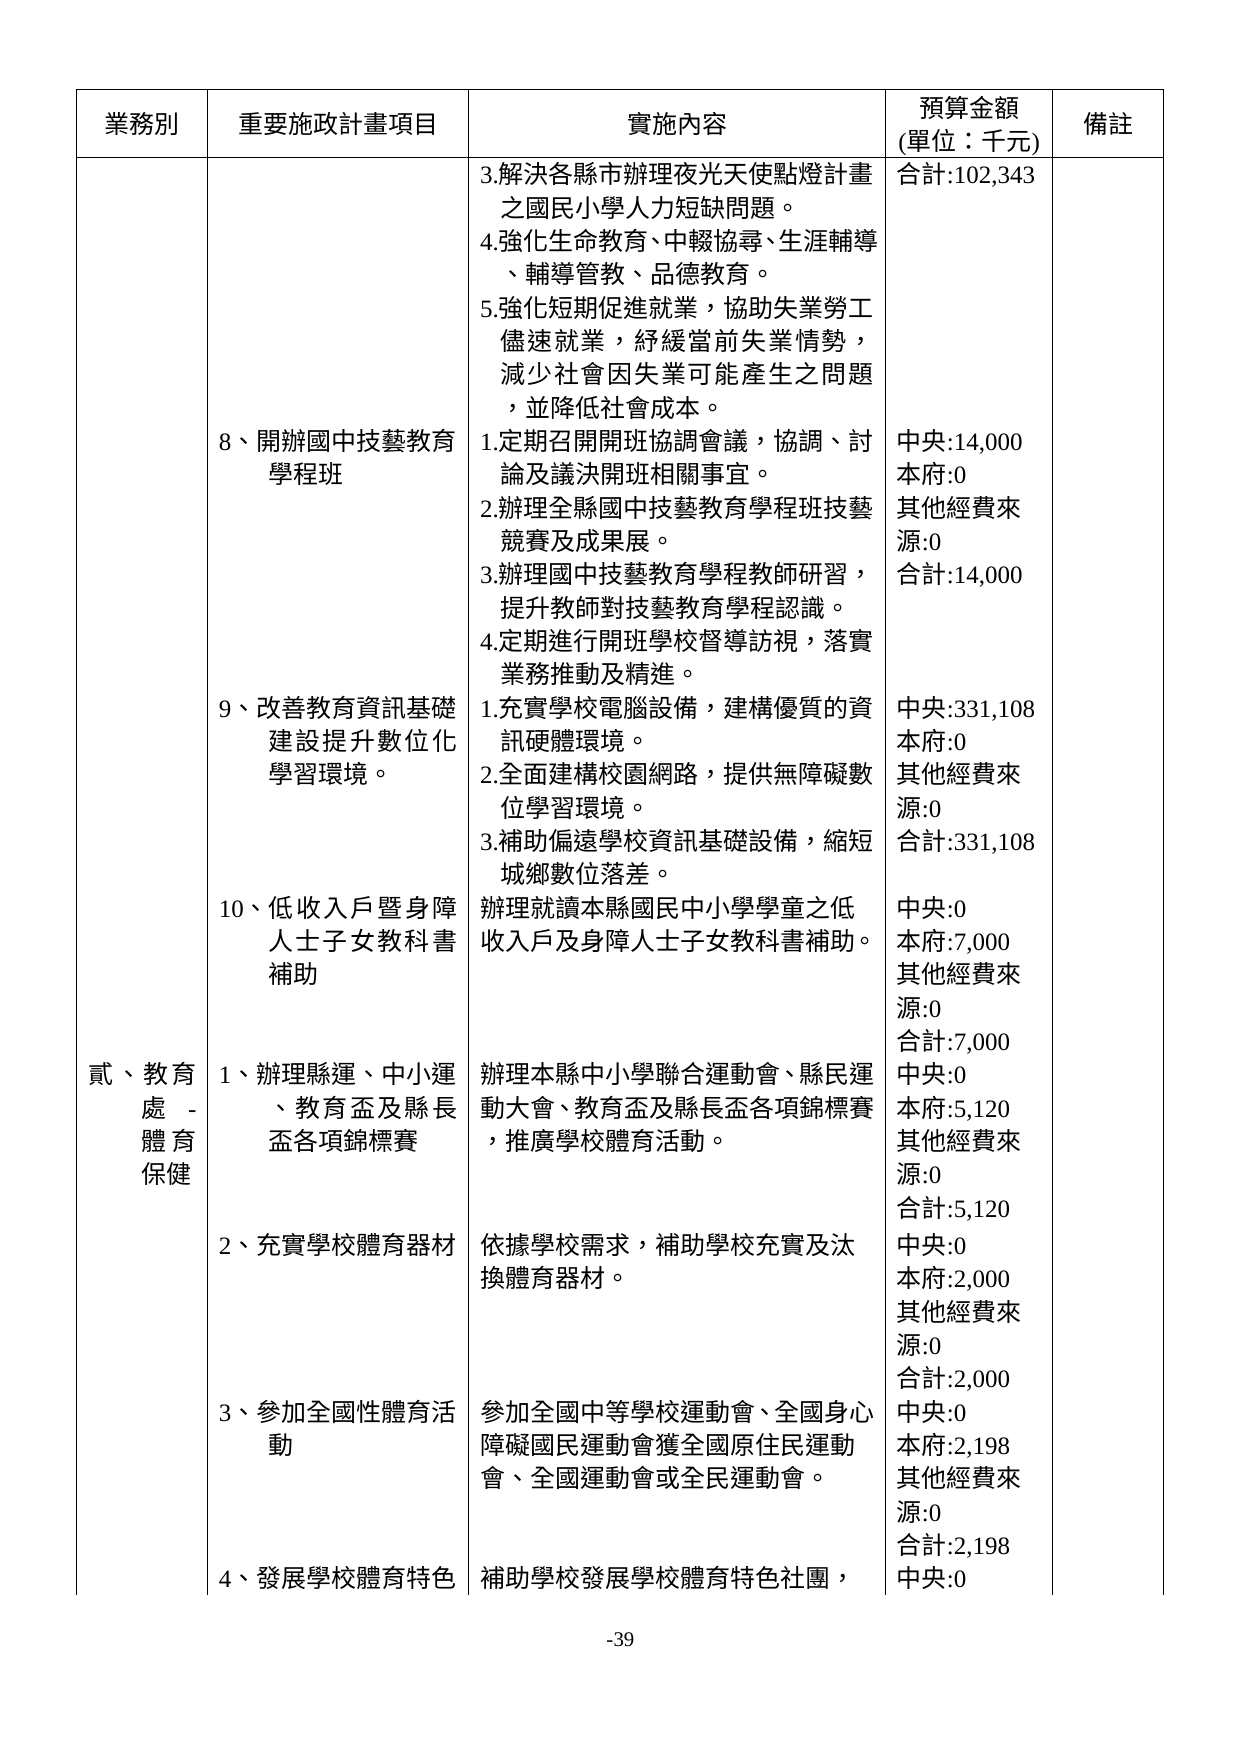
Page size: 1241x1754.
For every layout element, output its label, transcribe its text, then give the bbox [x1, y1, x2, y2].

table_cell [1053, 690, 1163, 890]
table_cell 中央:0 [886, 1561, 1052, 1594]
table_cell [1053, 890, 1163, 1057]
table_cell [1053, 1561, 1163, 1594]
table_cell [1053, 158, 1163, 424]
table_cell [77, 690, 207, 890]
table_cell 參加全國中等學校運動會、全國身心障礙國民運動會獲全國原住民運動會、全國運動會或全民運動會。 [469, 1395, 885, 1561]
table_cell 1.定期召開開班協調會議，協調、討論及議決開班相關事宜。 2.辦理全縣國中技藝教育學程班技藝競賽及成果展。 3.辦理國中技藝教育學程教師研習，提升教師對技藝教育學程認識。 4.定期進行開班學校督導訪視，落實業務推動及精進。 [469, 424, 885, 690]
table_cell [77, 158, 207, 424]
table_cell 中央:331,108 本府:0 其他經費來源:0 合計:331,108 [886, 690, 1052, 890]
table_cell 補助學校發展學校體育特色社團， [469, 1561, 885, 1594]
table_cell 辦理縣運、中小運、教育盃及縣長盃各項錦標賽 [208, 1057, 468, 1228]
table_cell 3.解決各縣市辦理夜光天使點燈計畫之國民小學人力短缺問題。 4.強化生命教育、中輟協尋、生涯輔導、輔導管教、品德教育。 5.強化短期促進就業，協助失業勞工儘速就業，紓緩當前失業情勢，減少社會因失業可能產生之問題，並降低社會成本。 [469, 158, 885, 424]
table_cell 中央:14,000 本府:0 其他經費來源:0 合計:14,000 [886, 424, 1052, 690]
table_cell 中央:0 本府:5,120 其他經費來源:0 合計:5,120 [886, 1057, 1052, 1228]
table_cell [77, 424, 207, 690]
table_header 業務別 [77, 90, 207, 157]
table_header 預算金額 (單位：千元) [886, 90, 1052, 157]
table_header 實施內容 [469, 90, 885, 157]
table_cell [77, 1561, 207, 1594]
table_cell [77, 890, 207, 1057]
table_cell [1053, 1057, 1163, 1228]
table_cell 1.充實學校電腦設備，建構優質的資訊硬體環境。 2.全面建構校園網路，提供無障礙數位學習環境。 3.補助偏遠學校資訊基礎設備，縮短城鄉數位落差。 [469, 690, 885, 890]
table_cell 辦理就讀本縣國民中小學學童之低收入戶及身障人士子女教科書補助。 [469, 890, 885, 1057]
table_cell [77, 1228, 207, 1394]
table_cell 改善教育資訊基礎建設提升數位化學習環境。 [208, 690, 468, 890]
table_cell 中央:0 本府:2,000 其他經費來源:0 合計:2,000 [886, 1228, 1052, 1394]
table_cell 中央:0 本府:7,000 其他經費來源:0 合計:7,000 [886, 890, 1052, 1057]
table_cell [1053, 1395, 1163, 1561]
table_cell 合計:102,343 [886, 158, 1052, 424]
table_cell 依據學校需求，補助學校充實及汰換體育器材。 [469, 1228, 885, 1394]
table_cell 貳、教育處-體育保健 [77, 1057, 207, 1228]
table_cell 充實學校體育器材 [208, 1228, 468, 1394]
table_cell 低收入戶暨身障人士子女教科書補助 [208, 890, 468, 1057]
table_cell 發展學校體育特色 [208, 1561, 468, 1594]
table_cell [1053, 424, 1163, 690]
table_cell 參加全國性體育活動 [208, 1395, 468, 1561]
table_cell 辦理本縣中小學聯合運動會、縣民運動大會、教育盃及縣長盃各項錦標賽，推廣學校體育活動。 [469, 1057, 885, 1228]
table_cell 中央:0 本府:2,198 其他經費來源:0 合計:2,198 [886, 1395, 1052, 1561]
table_cell [1053, 1228, 1163, 1394]
table_cell 開辦國中技藝教育學程班 [208, 424, 468, 690]
table_header 備註 [1053, 90, 1163, 157]
table_cell [208, 158, 468, 424]
table_header 重要施政計畫項目 [208, 90, 468, 157]
table_cell [77, 1395, 207, 1561]
